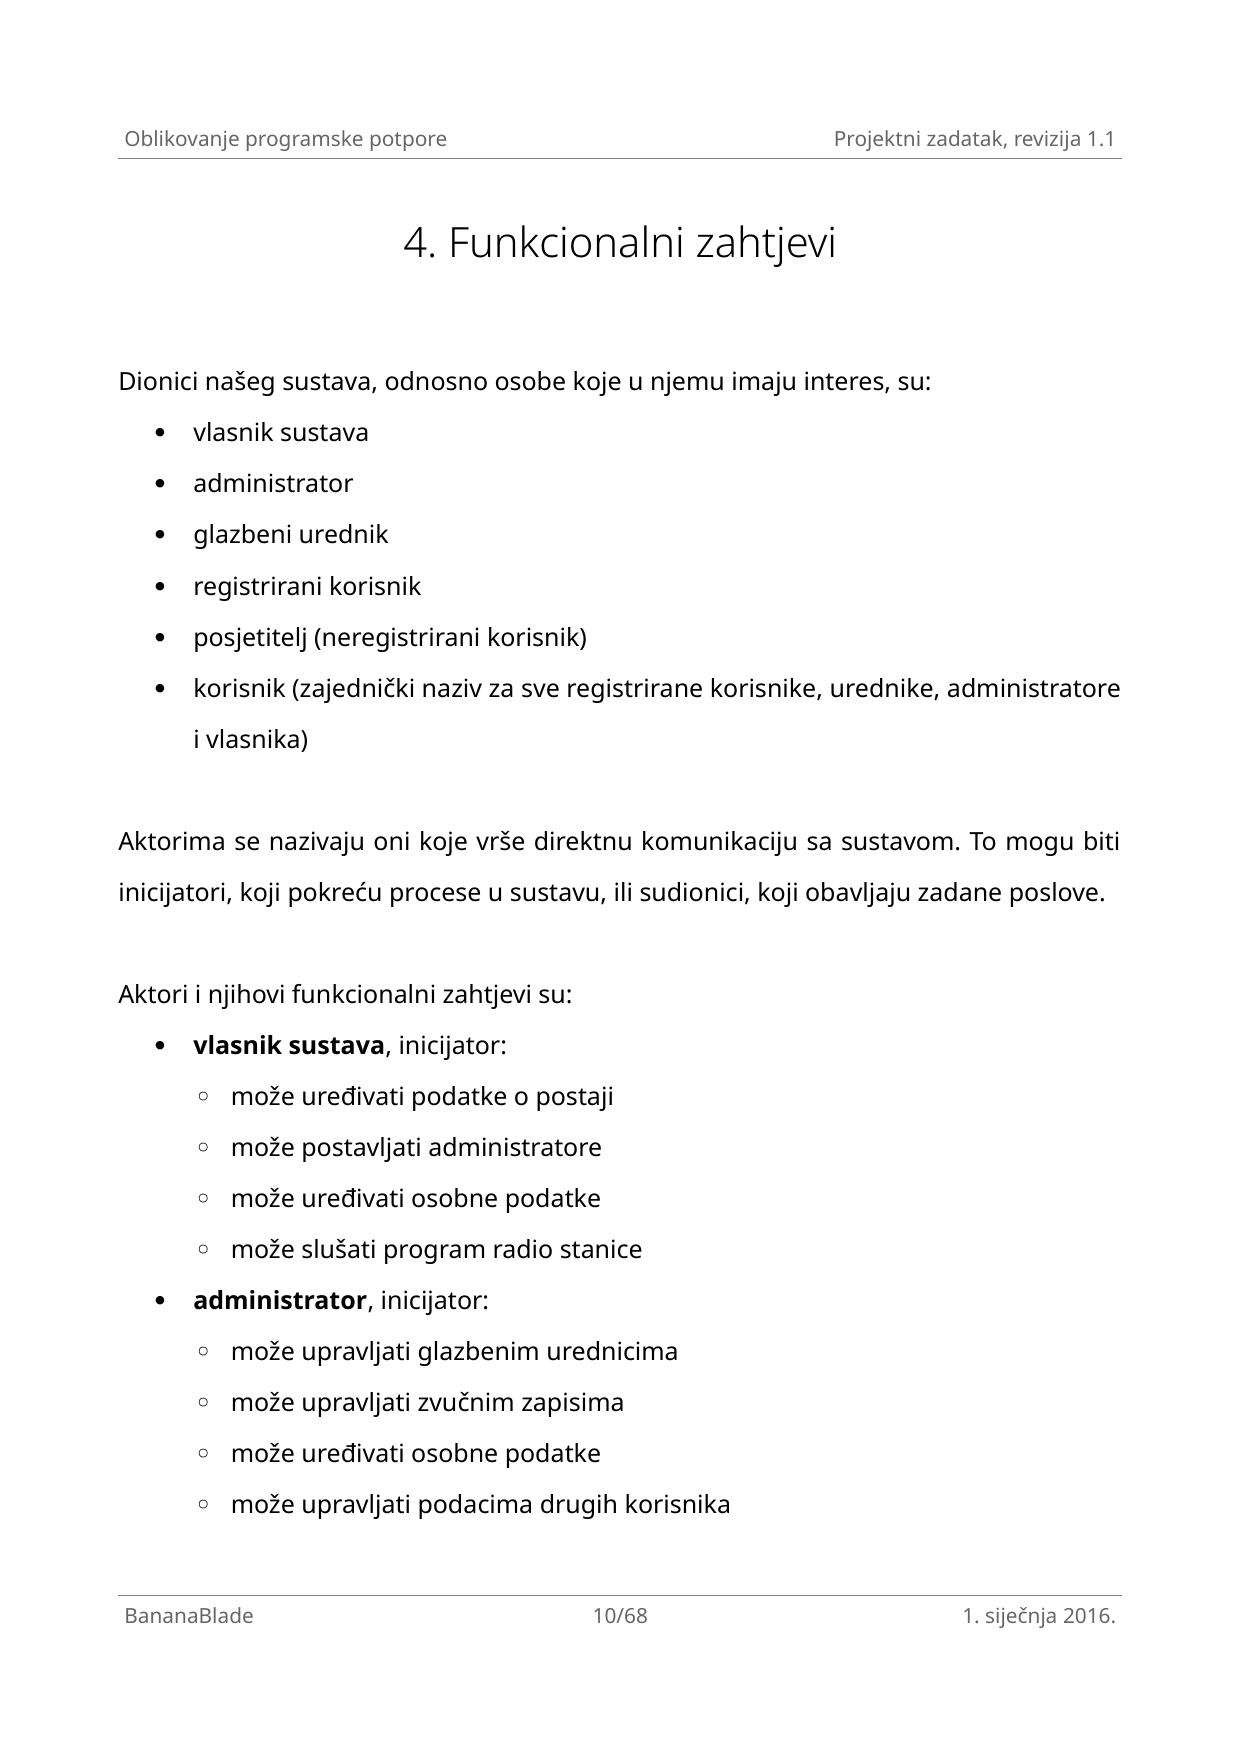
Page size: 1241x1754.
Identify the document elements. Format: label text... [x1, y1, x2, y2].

list vlasnik sustava, inicijator: [156, 1027, 1122, 1062]
list administrator [156, 466, 1122, 500]
text Aktorima se nazivaju oni koje vrše direktnu komunikaciju sa sustavom. To mogu biti inicijatori, koji pokreću procese u sustavu, ili sudionici, koji obavljaju zadane poslove. [118, 823, 1122, 908]
subtitle 4. Funkcionalni zahtjevi [118, 213, 1122, 270]
list može uređivati osobne podatke [193, 1181, 1122, 1215]
list vlasnik sustava [156, 415, 1122, 449]
list može uređivati podatke o postaji [193, 1078, 1122, 1113]
text Aktori i njihovi funkcionalni zahtjevi su: [118, 976, 1122, 1011]
list može upravljati podacima drugih korisnika [193, 1487, 1122, 1521]
list administrator, inicijator: [156, 1283, 1122, 1317]
list korisnik (zajednički naziv za sve registrirane korisnike, urednike, administratore i vlasnika) [156, 670, 1122, 755]
list posjetitelj (neregistrirani korisnik) [156, 619, 1122, 653]
list može upravljati glazbenim urednicima [193, 1334, 1122, 1368]
list glazbeni urednik [156, 517, 1122, 551]
list može upravljati zvučnim zapisima [193, 1385, 1122, 1419]
list može uređivati osobne podatke [193, 1436, 1122, 1470]
list registrirani korisnik [156, 568, 1122, 602]
text Dionici našeg sustava, odnosno osobe koje u njemu imaju interes, su: [118, 364, 1122, 398]
list može slušati program radio stanice [193, 1232, 1122, 1266]
list može postavljati administratore [193, 1129, 1122, 1164]
